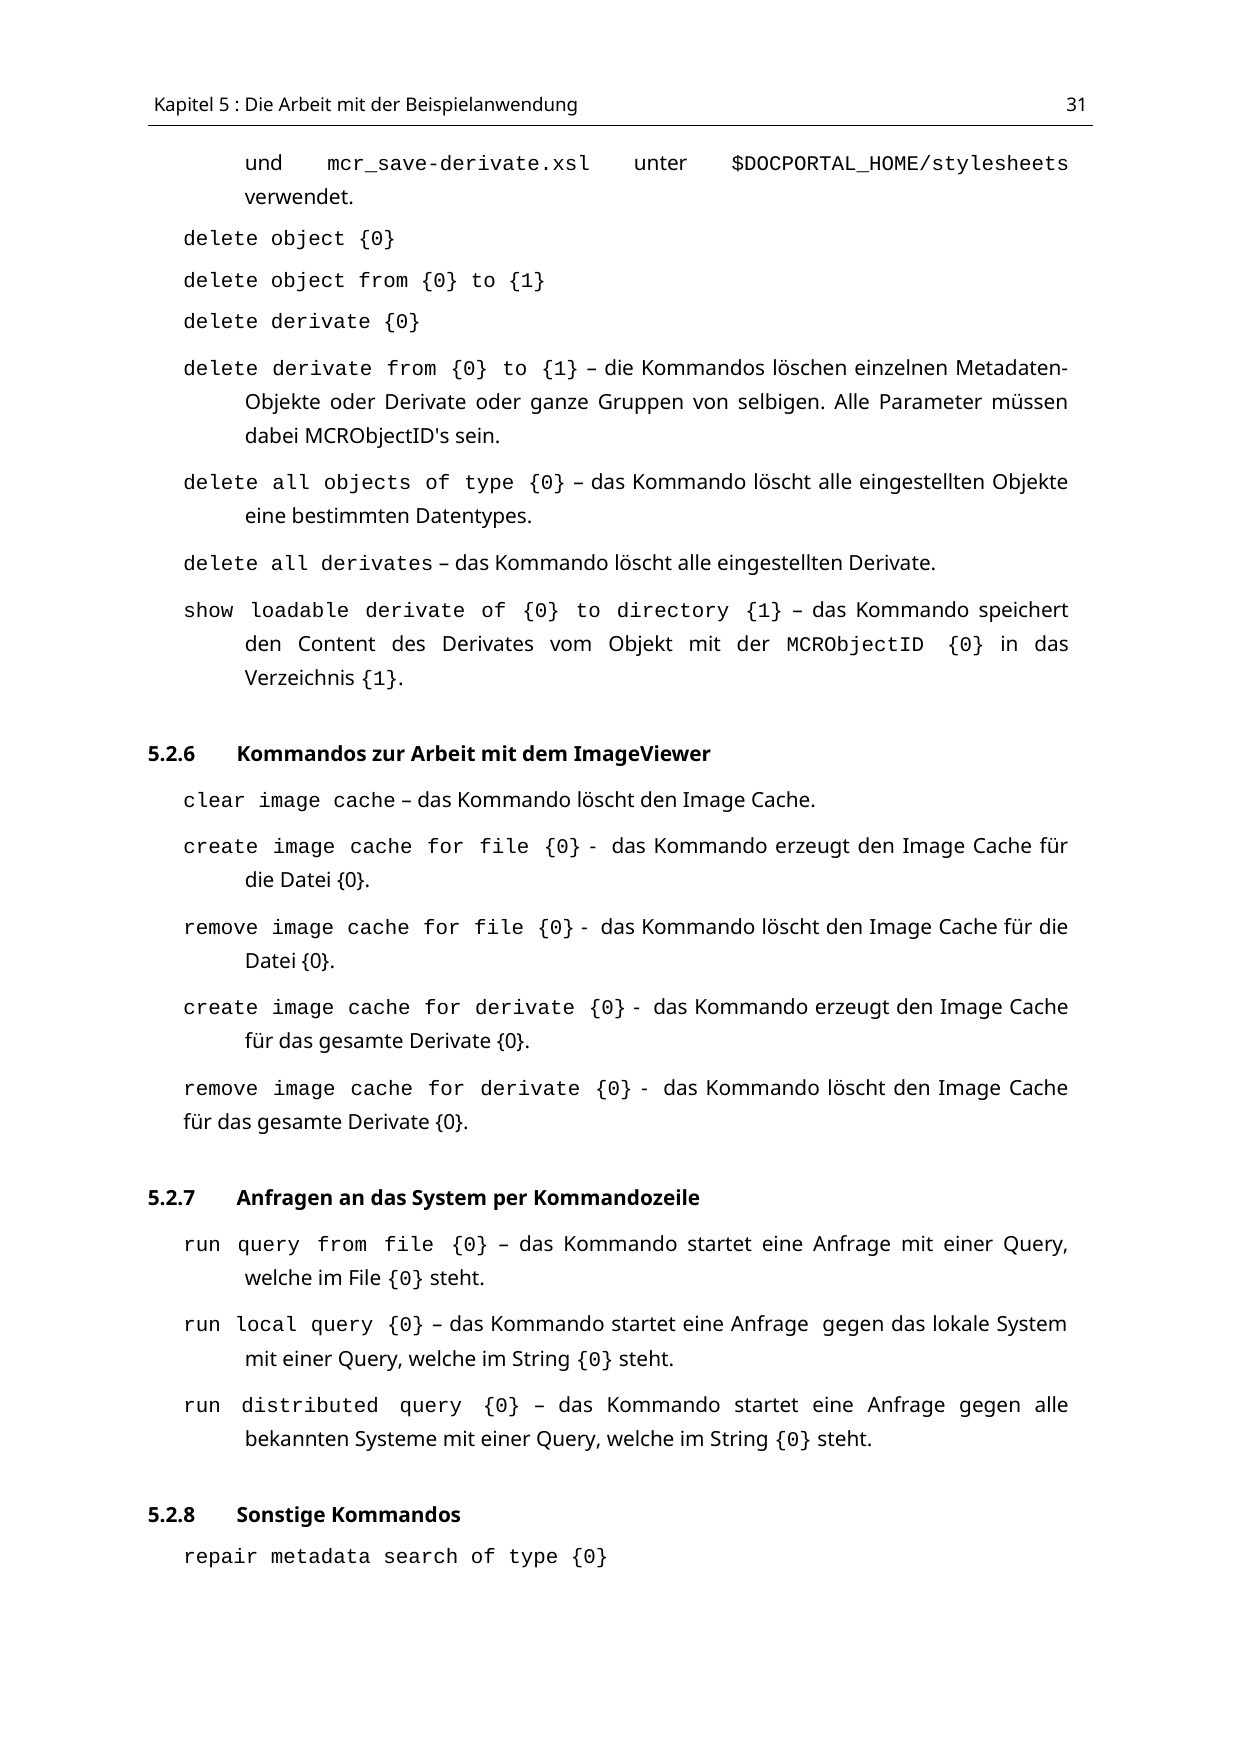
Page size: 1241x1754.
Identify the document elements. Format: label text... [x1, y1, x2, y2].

list repair metadata search of type {0} [183, 1546, 1069, 1570]
list run query from file {0} – das Kommando startet eine Anfrage mit einer Query, welche im File {0} steht. [183, 1229, 1069, 1291]
list run local query {0} – das Kommando startet eine Anfrage gegen das lokale System mit einer Query, welche im String {0} steht. [183, 1309, 1069, 1372]
list create image cache for file {0} - das Kommando erzeugt den Image Cache für die Datei {0}. [183, 831, 1069, 894]
list remove image cache for file {0} - das Kommando löscht den Image Cache für die Datei {0}. [183, 912, 1069, 974]
list delete all objects of type {0} – das Kommando löscht alle eingestellten Objekte eine bestimmten Datentypes. [183, 467, 1069, 530]
list show loadable derivate of {0} to directory {1} – das Kommando speichert den Content des Derivates vom Objekt mit der MCRObjectID {0} in das Verzeichnis {1}. [183, 595, 1069, 692]
list delete object {0} [183, 228, 1069, 252]
list delete object from {0} to {1} [183, 270, 1069, 293]
subtitle Kommandos zur Arbeit mit dem ImageViewer [148, 739, 1092, 767]
list delete derivate from {0} to {1} – die Kommandos löschen einzelnen Metadaten-Objekte oder Derivate oder ganze Gruppen von selbigen. Alle Parameter müssen dabei MCRObjectID's sein. [183, 353, 1069, 449]
subtitle Anfragen an das System per Kommandozeile [148, 1183, 1092, 1211]
list delete all derivates – das Kommando löscht alle eingestellten Derivate. [183, 548, 1069, 577]
subtitle Sonstige Kommandos [148, 1501, 1092, 1529]
list und mcr_save-derivate.xsl unter $DOCPORTAL_HOME/stylesheets verwendet. [183, 148, 1069, 210]
list delete derivate {0} [183, 311, 1069, 335]
list remove image cache for derivate {0} - das Kommando löscht den Image Cache für das gesamte Derivate {0}. [183, 1073, 1069, 1135]
list clear image cache – das Kommando löscht den Image Cache. [183, 785, 1069, 813]
list create image cache for derivate {0} - das Kommando erzeugt den Image Cache für das gesamte Derivate {0}. [183, 992, 1069, 1055]
list run distributed query {0} – das Kommando startet eine Anfrage gegen alle bekannten Systeme mit einer Query, welche im String {0} steht. [183, 1390, 1069, 1453]
